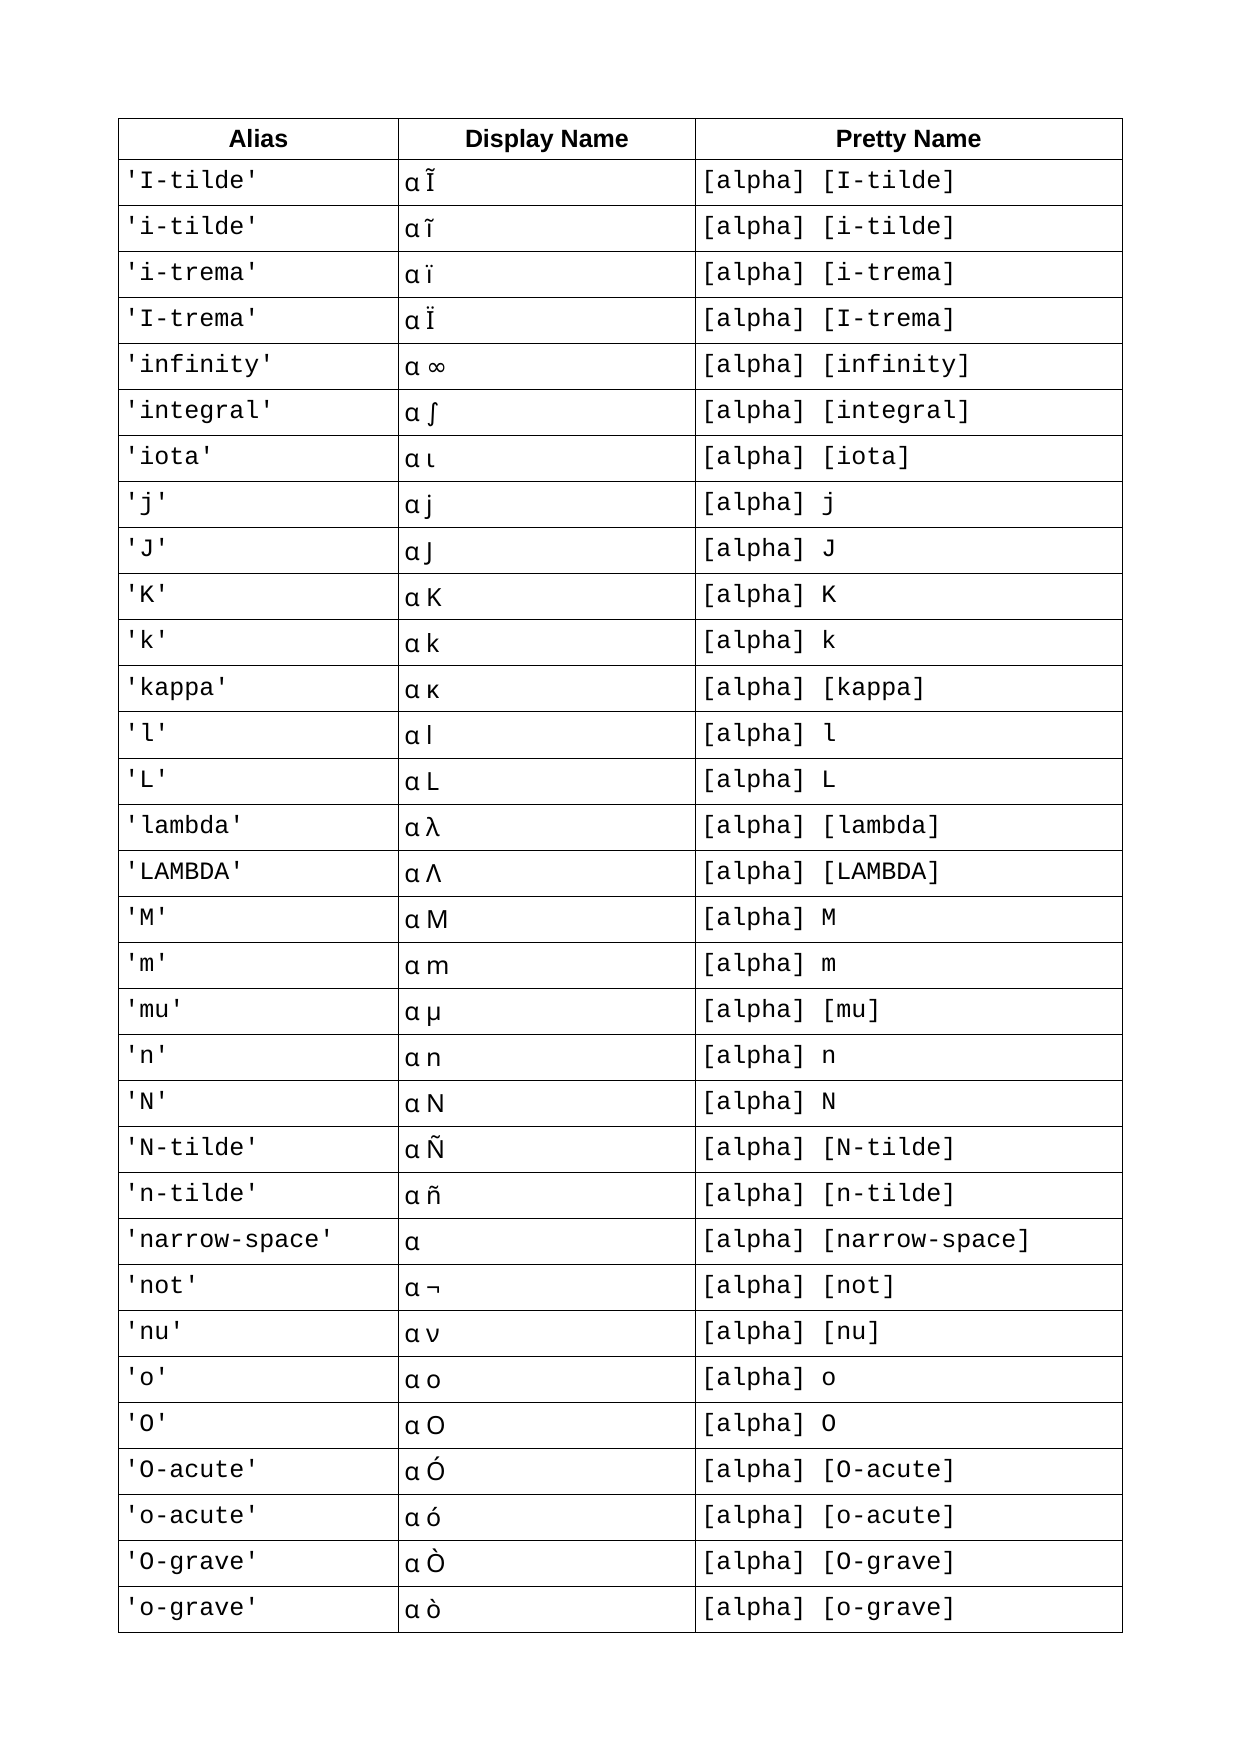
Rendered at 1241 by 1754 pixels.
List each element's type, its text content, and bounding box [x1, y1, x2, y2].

table_cell α ι [399, 436, 695, 481]
table_cell [alpha] k [696, 620, 1122, 665]
table_cell α ĩ [399, 206, 695, 251]
table_cell 'i-trema' [119, 252, 398, 297]
table_cell α m [399, 943, 695, 988]
table_cell α ñ [399, 1173, 695, 1218]
table_cell 'I-trema' [119, 298, 398, 343]
table_cell 'lambda' [119, 805, 398, 849]
table_cell [alpha] n [696, 1035, 1122, 1080]
table_cell [alpha] N [696, 1081, 1122, 1126]
table_cell 'i-tilde' [119, 206, 398, 251]
table_cell α L [399, 759, 695, 803]
table_cell 'o' [119, 1357, 398, 1402]
table_cell α Ñ [399, 1127, 695, 1172]
table_cell 'J' [119, 528, 398, 573]
table_cell [alpha] [o-grave] [696, 1587, 1122, 1632]
table_cell 'infinity' [119, 344, 398, 389]
table_cell 'M' [119, 897, 398, 942]
table_cell 'O-acute' [119, 1449, 398, 1494]
table_cell α Ĩ [399, 160, 695, 205]
table_cell [alpha] l [696, 712, 1122, 757]
table_cell [alpha] M [696, 897, 1122, 942]
table_cell [alpha] [integral] [696, 390, 1122, 435]
table_cell [alpha] [lambda] [696, 805, 1122, 849]
table_cell [alpha] [mu] [696, 989, 1122, 1034]
table_cell 'o-acute' [119, 1495, 398, 1540]
table_cell [alpha] [infinity] [696, 344, 1122, 389]
table_cell α o [399, 1357, 695, 1402]
table_cell α ¬ [399, 1265, 695, 1310]
table_cell α K [399, 574, 695, 619]
table_cell [alpha] [i-trema] [696, 252, 1122, 297]
table_cell [alpha] m [696, 943, 1122, 988]
table_cell 'm' [119, 943, 398, 988]
table_cell 'iota' [119, 436, 398, 481]
table_cell 'j' [119, 482, 398, 527]
table_cell 'I-tilde' [119, 160, 398, 205]
table_cell 'narrow-space' [119, 1219, 398, 1264]
table_cell α Ò [399, 1541, 695, 1586]
table_cell α ∫ [399, 390, 695, 435]
table_cell α Ó [399, 1449, 695, 1494]
table_cell 'n-tilde' [119, 1173, 398, 1218]
table_cell 'k' [119, 620, 398, 665]
table_cell [alpha] [iota] [696, 436, 1122, 481]
table_cell [alpha] [n-tilde] [696, 1173, 1122, 1218]
table_cell [alpha] [not] [696, 1265, 1122, 1310]
table_cell α ò [399, 1587, 695, 1632]
table_cell 'K' [119, 574, 398, 619]
table_cell 'mu' [119, 989, 398, 1034]
table_cell α Λ [399, 851, 695, 896]
table_header Alias [119, 119, 398, 159]
table_cell 'not' [119, 1265, 398, 1310]
table_cell [alpha] [narrow-space] [696, 1219, 1122, 1264]
table_cell [alpha] J [696, 528, 1122, 573]
table_cell α N [399, 1081, 695, 1126]
table_cell 'N-tilde' [119, 1127, 398, 1172]
table_cell α ó [399, 1495, 695, 1540]
table_cell 'l' [119, 712, 398, 757]
table_cell 'N' [119, 1081, 398, 1126]
table_cell 'O-grave' [119, 1541, 398, 1586]
table_cell 'LAMBDA' [119, 851, 398, 896]
table_cell α k [399, 620, 695, 665]
table_cell [alpha] [I-tilde] [696, 160, 1122, 205]
table_header Display Name [399, 119, 695, 159]
table_cell [alpha] [I-trema] [696, 298, 1122, 343]
table_cell [alpha] O [696, 1403, 1122, 1448]
table_cell [alpha] [i-tilde] [696, 206, 1122, 251]
table_cell α O [399, 1403, 695, 1448]
table_cell α ï [399, 252, 695, 297]
table_cell α j [399, 482, 695, 527]
table_cell α M [399, 897, 695, 942]
table_cell α κ [399, 666, 695, 711]
table_cell [alpha] [kappa] [696, 666, 1122, 711]
table_cell α Ï [399, 298, 695, 343]
table_cell [alpha] [O-grave] [696, 1541, 1122, 1586]
table_cell [alpha] K [696, 574, 1122, 619]
table_cell [alpha] [o-acute] [696, 1495, 1122, 1540]
table_cell [alpha] L [696, 759, 1122, 803]
table_cell α [399, 1219, 695, 1264]
table_cell α J [399, 528, 695, 573]
table_cell [alpha] [N-tilde] [696, 1127, 1122, 1172]
table_cell [alpha] [LAMBDA] [696, 851, 1122, 896]
table_cell 'integral' [119, 390, 398, 435]
table_cell 'nu' [119, 1311, 398, 1356]
table_cell 'L' [119, 759, 398, 803]
table_cell 'kappa' [119, 666, 398, 711]
table_cell [alpha] [O-acute] [696, 1449, 1122, 1494]
table_cell α ∞ [399, 344, 695, 389]
table_cell α ν [399, 1311, 695, 1356]
table_cell α μ [399, 989, 695, 1034]
table_cell [alpha] [nu] [696, 1311, 1122, 1356]
table_cell [alpha] j [696, 482, 1122, 527]
table_header Pretty Name [696, 119, 1122, 159]
table_cell 'n' [119, 1035, 398, 1080]
table_cell α n [399, 1035, 695, 1080]
table_cell 'O' [119, 1403, 398, 1448]
table_cell 'o-grave' [119, 1587, 398, 1632]
table_cell α l [399, 712, 695, 757]
table_cell α λ [399, 805, 695, 849]
table_cell [alpha] o [696, 1357, 1122, 1402]
